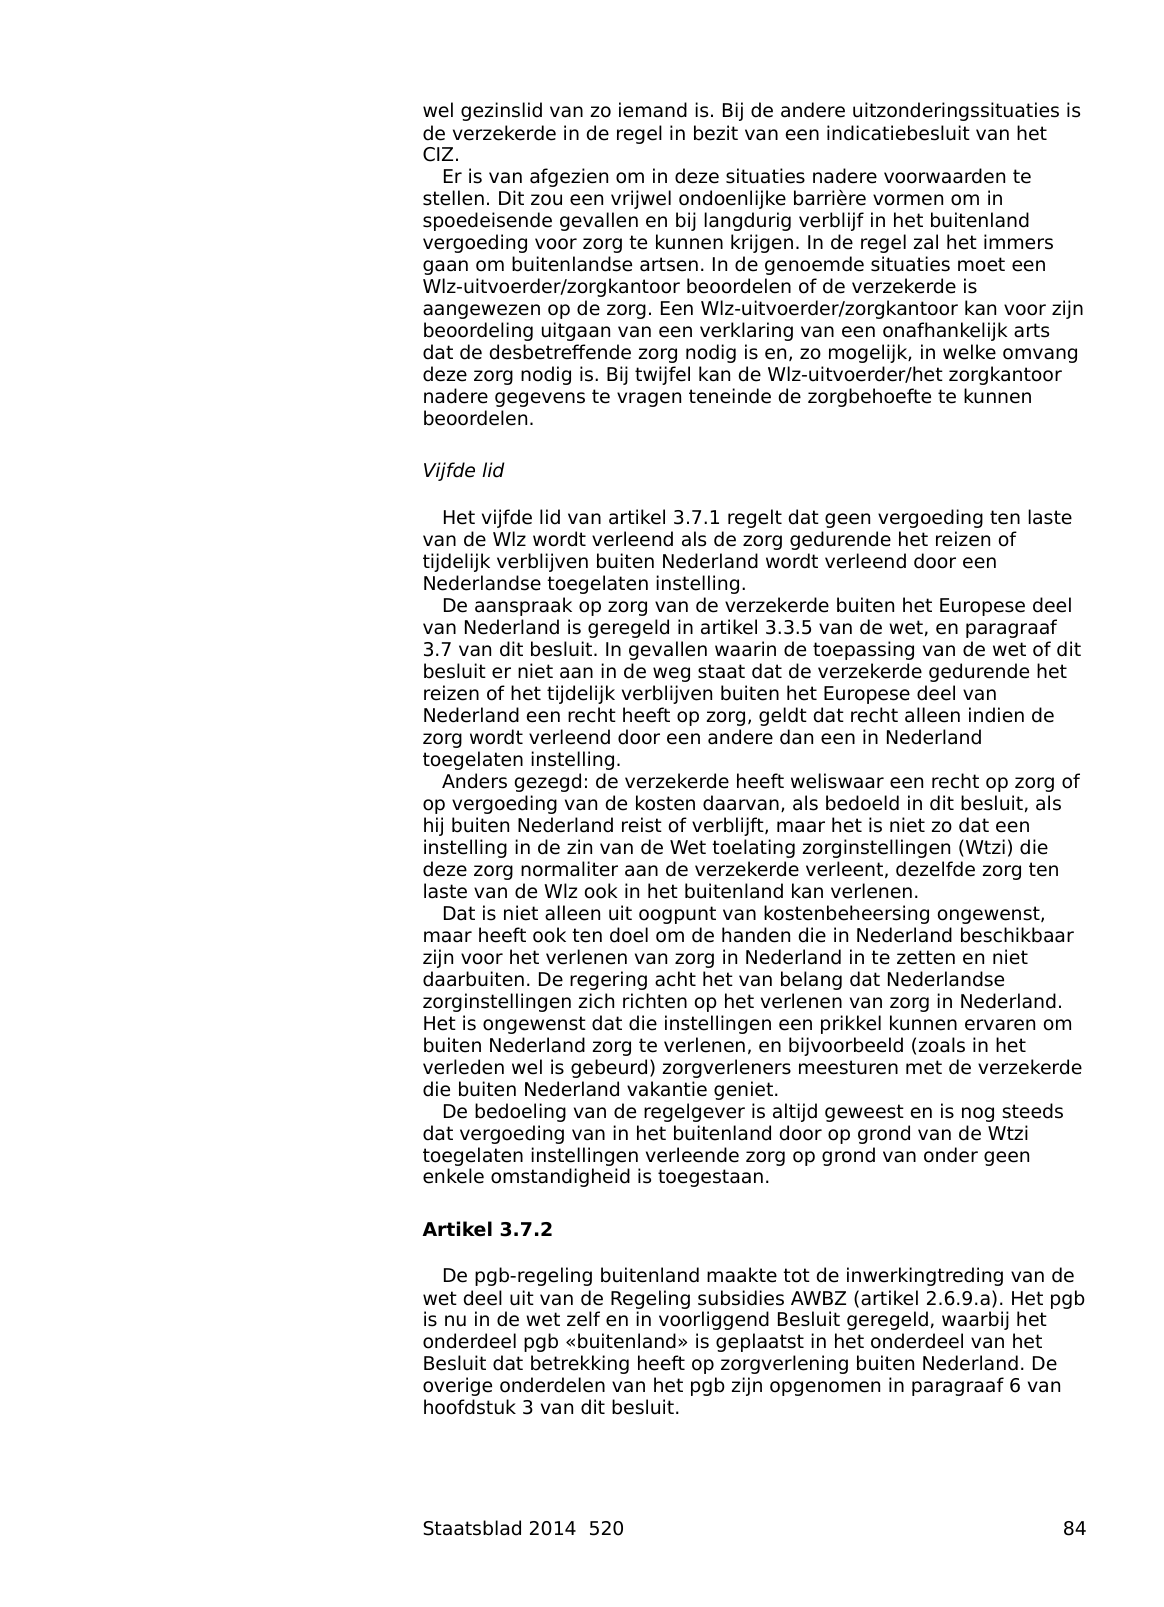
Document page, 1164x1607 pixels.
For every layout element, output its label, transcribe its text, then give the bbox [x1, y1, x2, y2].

subtitle Artikel 3.7.2 [422, 1218, 1087, 1240]
text Anders gezegd: de verzekerde heeft weliswaar een recht op zorg of op vergoeding van de kosten daarvan, als bedoeld in dit besluit, als hij buiten Nederland reist of verblijft, maar het is niet zo dat een instelling in de zin van de Wet toelating zorginstellingen (Wtzi) die deze zorg normaliter aan de verzekerde verleent, dezelfde zorg ten laste van de Wlz ook in het buitenland kan verlenen. [422, 771, 1087, 903]
subtitle Vijfde lid [422, 460, 1087, 482]
text Dat is niet alleen uit oogpunt van kostenbeheersing ongewenst, maar heeft ook ten doel om de handen die in Nederland beschikbaar zijn voor het verlenen van zorg in Nederland in te zetten en niet daarbuiten. De regering acht het van belang dat Nederlandse zorginstellingen zich richten op het verlenen van zorg in Nederland. Het is ongewenst dat die instellingen een prikkel kunnen ervaren om buiten Nederland zorg te verlenen, en bijvoorbeeld (zoals in het verleden wel is gebeurd) zorgverleners meesturen met de verzekerde die buiten Nederland vakantie geniet. [422, 903, 1087, 1101]
text De aanspraak op zorg van de verzekerde buiten het Europese deel van Nederland is geregeld in artikel 3.3.5 van de wet, en paragraaf 3.7 van dit besluit. In gevallen waarin de toepassing van de wet of dit besluit er niet aan in de weg staat dat de verzekerde gedurende het reizen of het tijdelijk verblijven buiten het Europese deel van Nederland een recht heeft op zorg, geldt dat recht alleen indien de zorg wordt verleend door een andere dan een in Nederland toegelaten instelling. [422, 595, 1087, 771]
text wel gezinslid van zo iemand is. Bij de andere uitzonderingssituaties is de verzekerde in de regel in bezit van een indicatiebesluit van het CIZ. [422, 100, 1087, 166]
text De bedoeling van de regelgever is altijd geweest en is nog steeds dat vergoeding van in het buitenland door op grond van de Wtzi toegelaten instellingen verleende zorg op grond van onder geen enkele omstandigheid is toegestaan. [422, 1101, 1087, 1188]
text Er is van afgezien om in deze situaties nadere voorwaarden te stellen. Dit zou een vrijwel ondoenlijke barrière vormen om in spoedeisende gevallen en bij langdurig verblijf in het buitenland vergoeding voor zorg te kunnen krijgen. In de regel zal het immers gaan om buitenlandse artsen. In de genoemde situaties moet een Wlz-uitvoerder/zorgkantoor beoordelen of de verzekerde is aangewezen op de zorg. Een Wlz-uitvoerder/zorgkantoor kan voor zijn beoordeling uitgaan van een verklaring van een onafhankelijk arts dat de desbetreffende zorg nodig is en, zo mogelijk, in welke omvang deze zorg nodig is. Bij twijfel kan de Wlz-uitvoerder/het zorgkantoor nadere gegevens te vragen teneinde de zorgbehoefte te kunnen beoordelen. [422, 166, 1087, 430]
text Het vijfde lid van artikel 3.7.1 regelt dat geen vergoeding ten laste van de Wlz wordt verleend als de zorg gedurende het reizen of tijdelijk verblijven buiten Nederland wordt verleend door een Nederlandse toegelaten instelling. [422, 507, 1087, 595]
text De pgb-regeling buitenland maakte tot de inwerkingtreding van de wet deel uit van de Regeling subsidies AWBZ (artikel 2.6.9.a). Het pgb is nu in de wet zelf en in voorliggend Besluit geregeld, waarbij het onderdeel pgb «buitenland» is geplaatst in het onderdeel van het Besluit dat betrekking heeft op zorgverlening buiten Nederland. De overige onderdelen van het pgb zijn opgenomen in paragraaf 6 van hoofdstuk 3 van dit besluit. [422, 1265, 1087, 1419]
